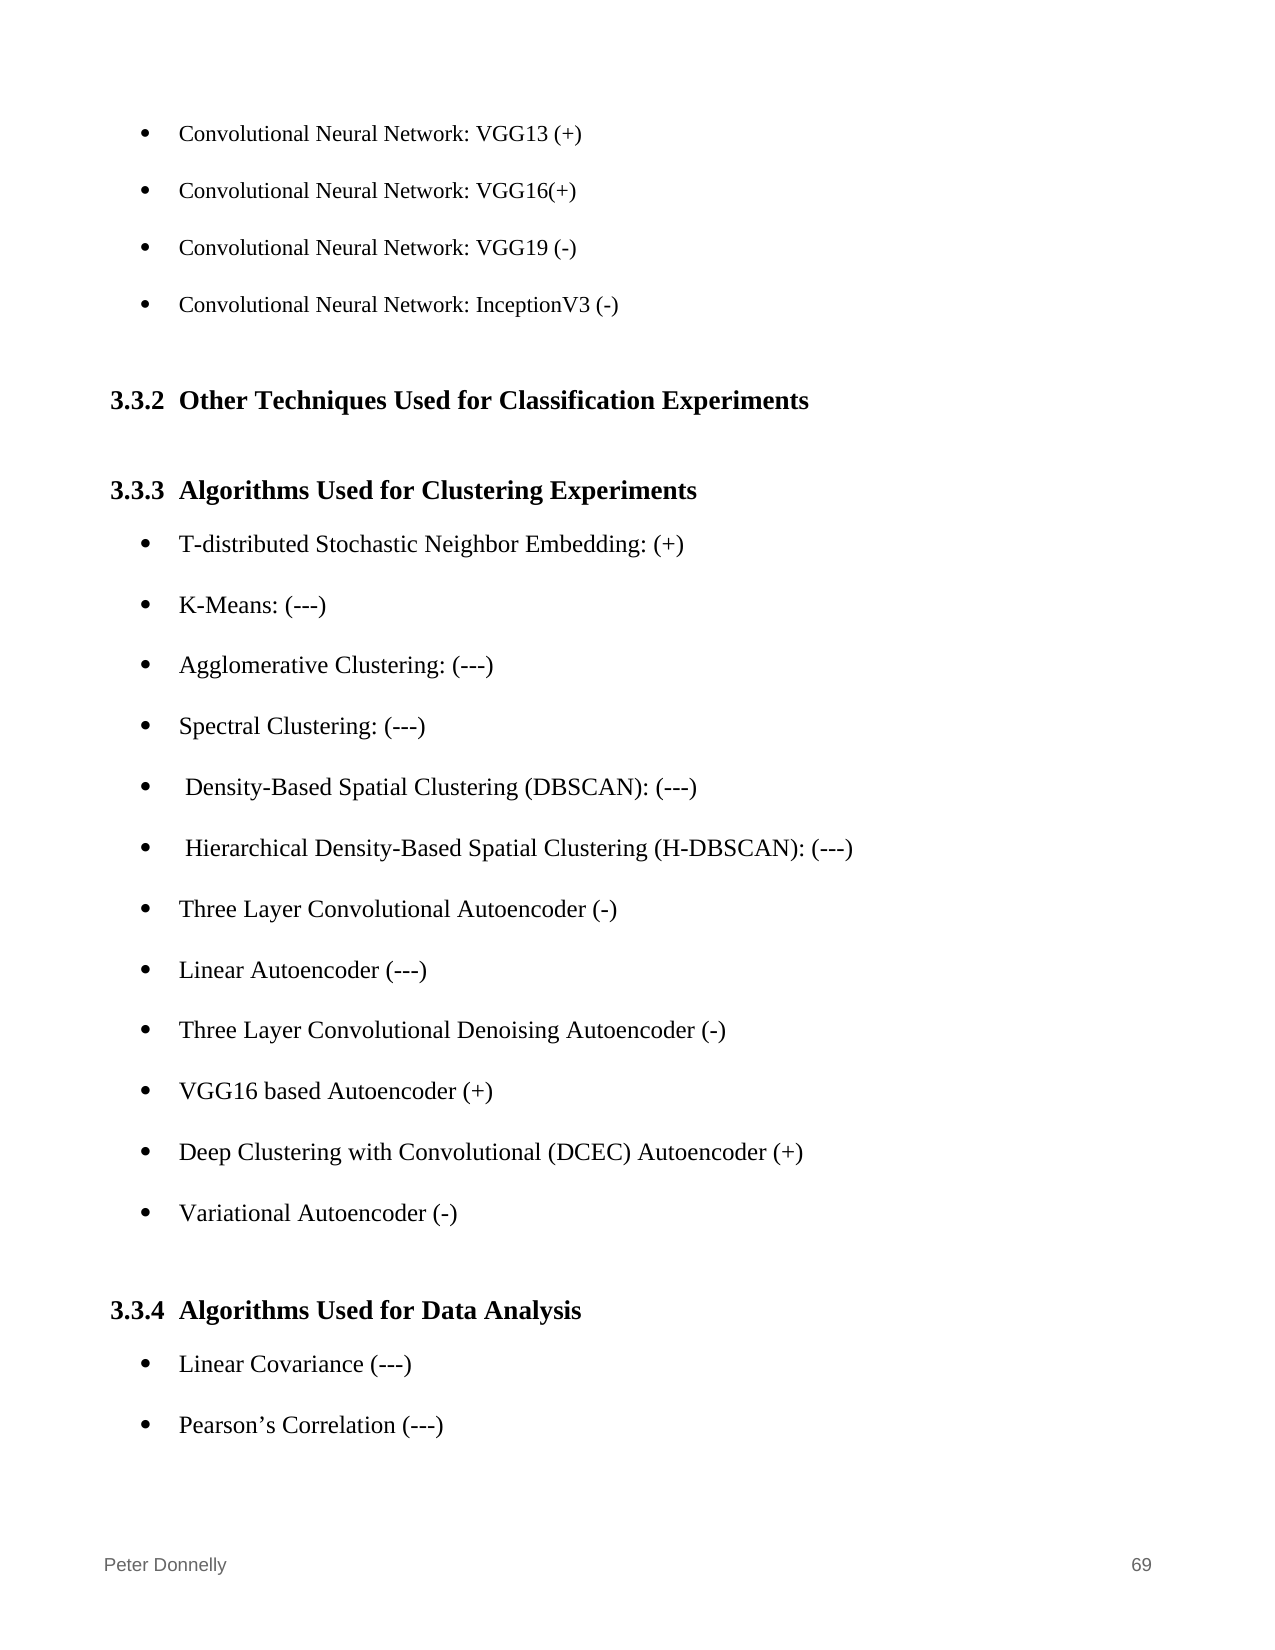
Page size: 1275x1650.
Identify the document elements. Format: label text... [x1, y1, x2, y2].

list Convolutional Neural Network: InceptionV3 (-) [141, 291, 1181, 318]
list Convolutional Neural Network: VGG16(+) [141, 177, 1181, 203]
list Linear Covariance (---) [141, 1349, 1181, 1378]
list Three Layer Convolutional Autoencoder (-) [141, 894, 1181, 923]
list T-distributed Stochastic Neighbor Embedding: (+) [141, 529, 1181, 558]
list Three Layer Convolutional Denoising Autoencoder (-) [141, 1016, 1181, 1044]
list Convolutional Neural Network: VGG19 (-) [141, 234, 1181, 261]
list VGG16 based Autoencoder (+) [141, 1076, 1181, 1105]
list Agglomerative Clustering: (---) [141, 651, 1181, 679]
list Linear Autoencoder (---) [141, 955, 1181, 983]
list K-Means: (---) [141, 590, 1181, 618]
list Pearson’s Correlation (---) [141, 1410, 1181, 1439]
list Density-Based Spatial Clustering (DBSCAN): (---) [141, 772, 1181, 801]
list Convolutional Neural Network: VGG13 (+) [141, 120, 1181, 146]
list Spectral Clustering: (---) [141, 711, 1181, 740]
subtitle Other Techniques Used for Classification Experiments [103, 384, 1181, 415]
list Hierarchical Density-Based Spatial Clustering (H-DBSCAN): (---) [141, 833, 1181, 862]
list Deep Clustering with Convolutional (DCEC) Autoencoder (+) [141, 1137, 1181, 1166]
subtitle Algorithms Used for Clustering Experiments [103, 474, 1181, 505]
subtitle Algorithms Used for Data Analysis [103, 1294, 1181, 1326]
list Variational Autoencoder (-) [141, 1198, 1181, 1227]
